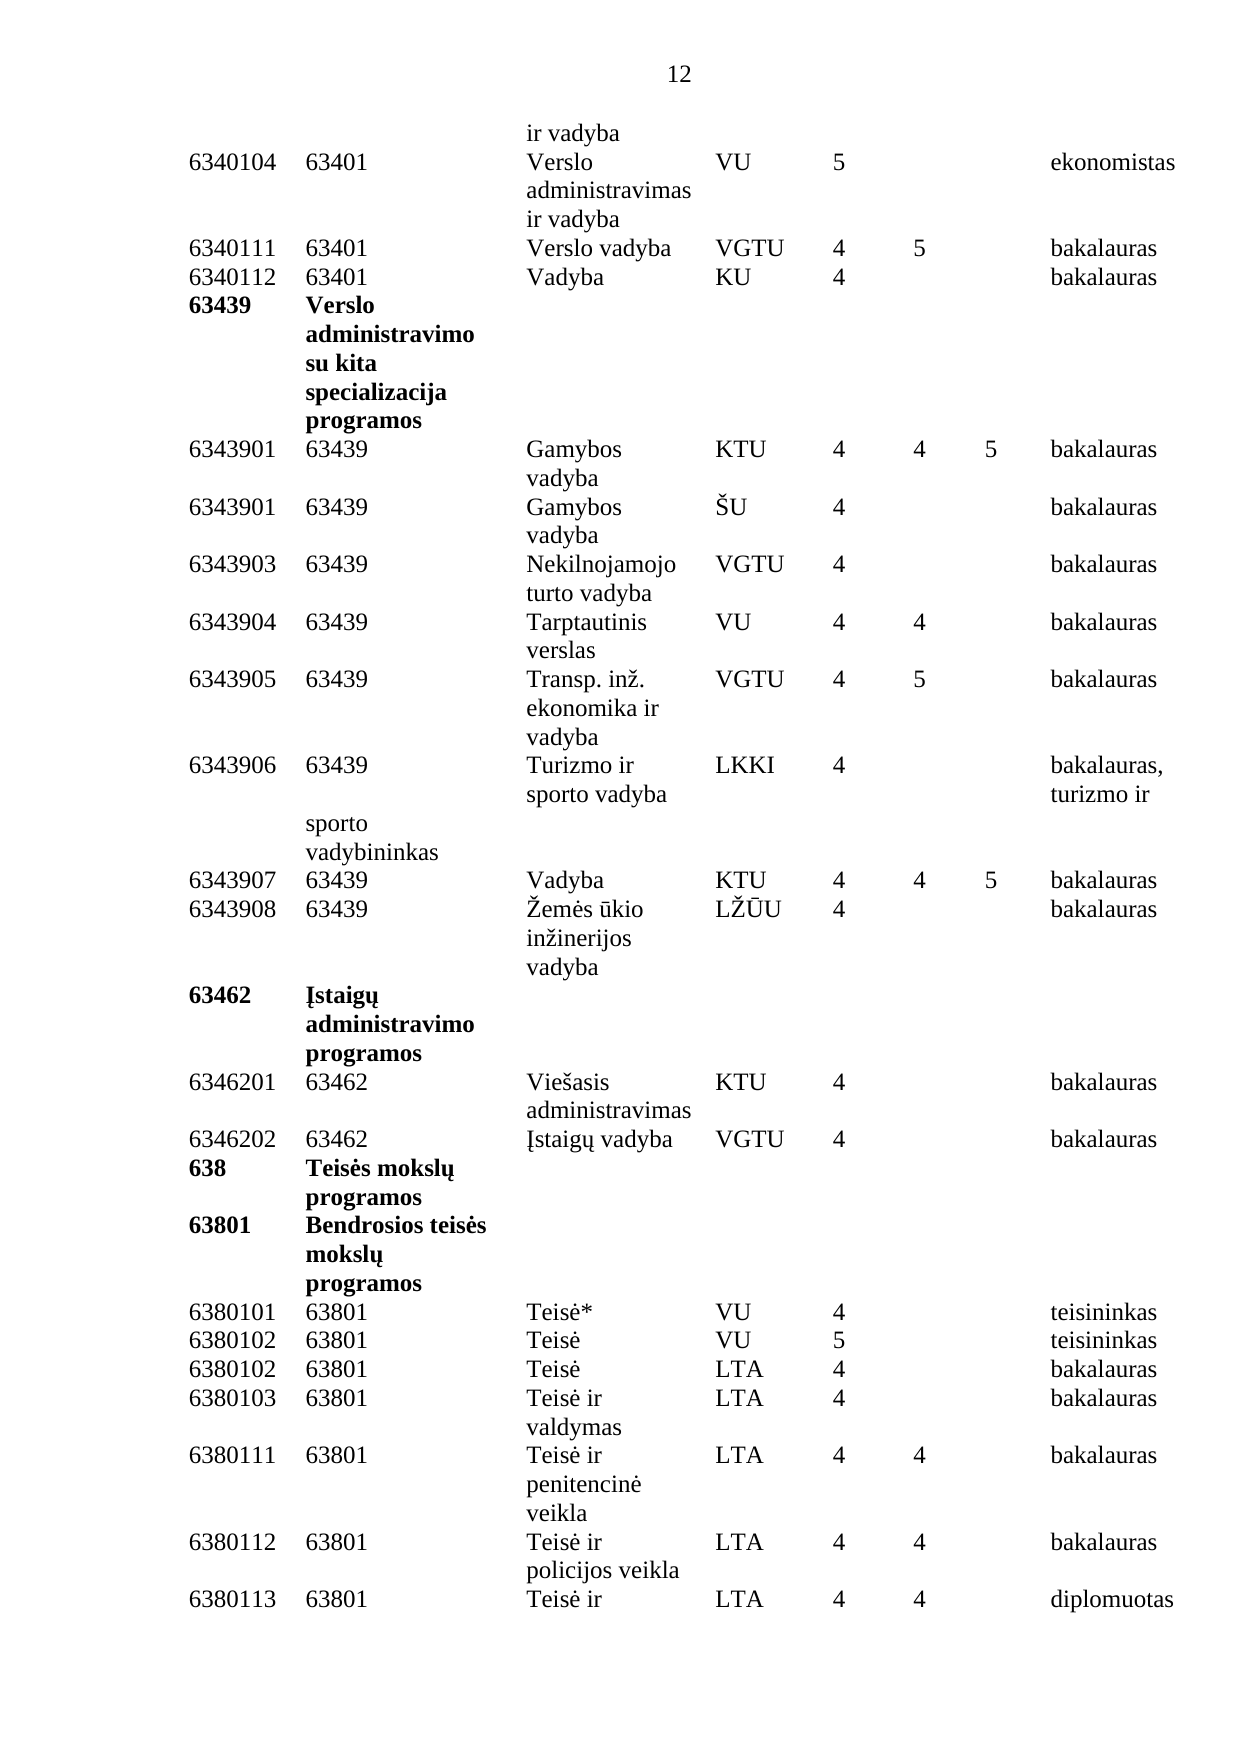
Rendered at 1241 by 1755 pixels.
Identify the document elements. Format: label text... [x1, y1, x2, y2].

table_cell 6343906 [177, 751, 294, 808]
table_cell 638 [177, 1153, 294, 1211]
table_cell 4 [902, 1584, 973, 1613]
table_cell [1197, 262, 1202, 291]
table_cell [973, 492, 1039, 549]
table_cell bakalauras [1039, 233, 1197, 262]
table_cell 4 [821, 434, 902, 492]
table_cell bakalauras [1039, 549, 1197, 607]
table_cell [902, 147, 973, 233]
table_cell 6343907 [177, 866, 294, 894]
table_cell [294, 118, 515, 147]
table_cell Bendrosios teisės mokslų programos [294, 1211, 515, 1297]
table_cell [973, 808, 1039, 866]
table_cell 6340111 [177, 233, 294, 262]
table_cell 6380112 [177, 1527, 294, 1584]
table_cell [973, 1297, 1039, 1326]
table_cell [973, 981, 1039, 1067]
table_cell VGTU [704, 664, 821, 751]
table_cell 63801 [294, 1383, 515, 1441]
table_cell 6346202 [177, 1124, 294, 1153]
table_cell [973, 1584, 1039, 1613]
table_cell [1197, 1326, 1202, 1354]
table_cell teisininkas [1039, 1326, 1197, 1354]
table_cell 5 [902, 664, 973, 751]
table_cell [1197, 981, 1202, 1067]
table_cell Vadyba [515, 262, 704, 291]
table_cell [902, 1211, 973, 1297]
table_cell 63439 [294, 664, 515, 751]
table_cell 4 [821, 233, 902, 262]
table_cell VU [704, 147, 821, 233]
table_cell [973, 1211, 1039, 1297]
table_cell [1197, 492, 1202, 549]
table_cell [973, 751, 1039, 808]
table_cell 6380101 [177, 1297, 294, 1326]
table_cell [1202, 1211, 1207, 1297]
table_cell KTU [704, 434, 821, 492]
table_cell [1039, 291, 1197, 434]
table_cell [1197, 147, 1202, 233]
table_cell bakalauras [1039, 262, 1197, 291]
table_cell 63801 [294, 1354, 515, 1383]
table_cell VGTU [704, 549, 821, 607]
table_cell [1197, 751, 1202, 808]
table_cell bakalauras [1039, 492, 1197, 549]
table_cell Turizmo ir sporto vadyba [515, 751, 704, 808]
table_cell [973, 118, 1039, 147]
table_cell [1202, 147, 1207, 233]
table_cell VGTU [704, 233, 821, 262]
table_cell [902, 118, 973, 147]
table_cell 63801 [294, 1297, 515, 1326]
table_cell bakalauras [1039, 1124, 1197, 1153]
table_cell [1197, 1584, 1202, 1613]
table_cell bakalauras [1039, 894, 1197, 981]
table_cell [1197, 1297, 1202, 1326]
table_cell 5 [821, 147, 902, 233]
table_cell LTA [704, 1527, 821, 1584]
table_cell [902, 1354, 973, 1383]
table_cell Teisė ir valdymas [515, 1383, 704, 1441]
table_cell 63439 [294, 492, 515, 549]
table_cell [515, 291, 704, 434]
table_cell 4 [821, 751, 902, 808]
table_cell [177, 118, 294, 147]
table_cell LTA [704, 1383, 821, 1441]
table_cell [1197, 549, 1202, 607]
table_cell 6380103 [177, 1383, 294, 1441]
table_cell 6343908 [177, 894, 294, 981]
table_cell [1197, 1441, 1202, 1527]
table_cell [973, 664, 1039, 751]
table_cell [704, 291, 821, 434]
table_cell [1197, 866, 1202, 894]
table_cell 63439 [294, 751, 515, 808]
table_cell [1202, 118, 1207, 147]
table_cell [821, 1211, 902, 1297]
table_cell [902, 262, 973, 291]
table_cell bakalauras [1039, 607, 1197, 664]
table_cell [973, 1326, 1039, 1354]
table_cell [973, 1383, 1039, 1441]
table_cell [902, 1067, 973, 1124]
table_cell 5 [973, 866, 1039, 894]
table_cell KTU [704, 1067, 821, 1124]
table_cell [1039, 981, 1197, 1067]
table_cell [1202, 1326, 1207, 1354]
table_cell [973, 147, 1039, 233]
table_cell [1202, 751, 1207, 808]
table_cell [902, 1124, 973, 1153]
table_cell Žemės ūkio inžinerijos vadyba [515, 894, 704, 981]
table_cell [1202, 233, 1207, 262]
table_cell 63439 [294, 434, 515, 492]
table_cell 4 [902, 1441, 973, 1527]
table_cell 6380102 [177, 1354, 294, 1383]
table_cell Transp. inž. ekonomika ir vadyba [515, 664, 704, 751]
table_cell [1202, 434, 1207, 492]
table_cell 63439 [294, 866, 515, 894]
table_cell Gamybos vadyba [515, 434, 704, 492]
table_cell KTU [704, 866, 821, 894]
table_cell teisininkas [1039, 1297, 1197, 1326]
table_cell [821, 1153, 902, 1211]
table_cell 4 [821, 1124, 902, 1153]
table_cell [515, 808, 704, 866]
table_cell 6343901 [177, 492, 294, 549]
table_cell LTA [704, 1441, 821, 1527]
table_cell [902, 981, 973, 1067]
table_cell [902, 549, 973, 607]
table_cell [1202, 664, 1207, 751]
table_cell [1202, 808, 1207, 866]
table_cell [821, 981, 902, 1067]
table_cell 63439 [294, 894, 515, 981]
table_cell sporto vadybininkas [294, 808, 515, 866]
table_cell Gamybos vadyba [515, 492, 704, 549]
table_cell [177, 808, 294, 866]
table_cell [1197, 1527, 1202, 1584]
table_cell Verslo administravimo su kita specializacija programos [294, 291, 515, 434]
table_cell [821, 118, 902, 147]
table_cell 5 [821, 1326, 902, 1354]
table_cell 4 [821, 1441, 902, 1527]
table_cell 63439 [177, 291, 294, 434]
table_cell [1197, 1067, 1202, 1124]
table_cell 4 [821, 492, 902, 549]
table_cell [1039, 1211, 1197, 1297]
table_cell 6380111 [177, 1441, 294, 1527]
table_cell 4 [821, 1354, 902, 1383]
table_cell KU [704, 262, 821, 291]
table_cell [973, 233, 1039, 262]
table_cell 63401 [294, 147, 515, 233]
table_cell [973, 1354, 1039, 1383]
table_cell [902, 808, 973, 866]
table_cell [902, 894, 973, 981]
table_cell [1039, 1153, 1197, 1211]
table_cell 4 [821, 1383, 902, 1441]
table_cell [704, 1211, 821, 1297]
table_cell Teisės mokslų programos [294, 1153, 515, 1211]
table_cell LŽŪU [704, 894, 821, 981]
table_cell [973, 1441, 1039, 1527]
table_cell Tarptautinis verslas [515, 607, 704, 664]
table_cell 63462 [294, 1067, 515, 1124]
table_cell LKKI [704, 751, 821, 808]
table_cell [973, 1153, 1039, 1211]
table_cell 63401 [294, 233, 515, 262]
table_cell [1197, 291, 1202, 434]
table_cell [1197, 1153, 1202, 1211]
table_cell 4 [902, 434, 973, 492]
table_cell ŠU [704, 492, 821, 549]
table_cell 4 [821, 262, 902, 291]
table_cell 5 [902, 233, 973, 262]
table_cell Teisė ir policijos veikla [515, 1527, 704, 1584]
table_cell [1197, 1354, 1202, 1383]
table_cell [1202, 1067, 1207, 1124]
table_cell 4 [821, 607, 902, 664]
table_cell [1202, 607, 1207, 664]
table_cell 4 [821, 1527, 902, 1584]
table_cell bakalauras, turizmo ir [1039, 751, 1197, 808]
table_cell [973, 1527, 1039, 1584]
table_cell 6380113 [177, 1584, 294, 1613]
table_cell [1202, 291, 1207, 434]
table_cell [902, 1297, 973, 1326]
table_cell Teisė ir penitencinė veikla [515, 1441, 704, 1527]
table_cell 63801 [294, 1326, 515, 1354]
table_cell 4 [821, 549, 902, 607]
table_cell 4 [821, 894, 902, 981]
table_cell 63801 [294, 1584, 515, 1613]
table_cell Teisė ir [515, 1584, 704, 1613]
table_cell [1202, 1527, 1207, 1584]
table_cell 4 [902, 866, 973, 894]
table_cell [1202, 894, 1207, 981]
table_cell 4 [902, 1527, 973, 1584]
table_cell [902, 492, 973, 549]
table_cell bakalauras [1039, 866, 1197, 894]
table_cell LTA [704, 1354, 821, 1383]
table_cell [704, 1153, 821, 1211]
table_cell 4 [821, 866, 902, 894]
table_cell 6343905 [177, 664, 294, 751]
table_cell [515, 981, 704, 1067]
table_cell Verslo administravimas ir vadyba [515, 147, 704, 233]
table_cell diplomuotas [1039, 1584, 1197, 1613]
table_cell [704, 118, 821, 147]
table_cell [821, 808, 902, 866]
table_cell Įstaigų vadyba [515, 1124, 704, 1153]
table_cell 4 [821, 1067, 902, 1124]
table_cell [1197, 808, 1202, 866]
table_cell Teisė [515, 1354, 704, 1383]
table_cell Teisė [515, 1326, 704, 1354]
table_cell 6346201 [177, 1067, 294, 1124]
table_cell 6340112 [177, 262, 294, 291]
table_cell [1197, 1124, 1202, 1153]
table_cell Nekilnojamojo turto vadyba [515, 549, 704, 607]
table_cell bakalauras [1039, 434, 1197, 492]
table_cell bakalauras [1039, 664, 1197, 751]
table_cell [1202, 1441, 1207, 1527]
table_cell bakalauras [1039, 1067, 1197, 1124]
table_cell [1202, 1124, 1207, 1153]
table_cell VGTU [704, 1124, 821, 1153]
table_cell [973, 1124, 1039, 1153]
table_cell 63401 [294, 262, 515, 291]
table_cell [973, 1067, 1039, 1124]
table_cell [1197, 664, 1202, 751]
table_cell [902, 1383, 973, 1441]
table_cell 63439 [294, 607, 515, 664]
table_cell Verslo vadyba [515, 233, 704, 262]
table_cell VU [704, 607, 821, 664]
table_cell 6343901 [177, 434, 294, 492]
table_cell 6380102 [177, 1326, 294, 1354]
table_cell [1039, 118, 1197, 147]
table_cell [1197, 1383, 1202, 1441]
table_cell bakalauras [1039, 1441, 1197, 1527]
table_cell [1202, 1153, 1207, 1211]
table_cell 6343903 [177, 549, 294, 607]
table_cell [973, 291, 1039, 434]
table_cell 4 [821, 1584, 902, 1613]
table_cell VU [704, 1326, 821, 1354]
table_cell [1202, 1354, 1207, 1383]
table_cell ir vadyba [515, 118, 704, 147]
table_cell [1197, 894, 1202, 981]
table_cell [973, 607, 1039, 664]
table_cell [1197, 233, 1202, 262]
table_cell LTA [704, 1584, 821, 1613]
table_cell Viešasis administravimas [515, 1067, 704, 1124]
table_cell [1202, 549, 1207, 607]
table_cell [1039, 808, 1197, 866]
table_cell [515, 1211, 704, 1297]
table_cell 6340104 [177, 147, 294, 233]
table_cell 63801 [294, 1527, 515, 1584]
table_cell bakalauras [1039, 1354, 1197, 1383]
table_cell [704, 808, 821, 866]
table_cell [1202, 1584, 1207, 1613]
table_cell [902, 1326, 973, 1354]
table_cell [704, 981, 821, 1067]
table_cell [1202, 262, 1207, 291]
table_cell [821, 291, 902, 434]
table_cell [1197, 1211, 1202, 1297]
table_cell [1197, 434, 1202, 492]
table_cell ekonomistas [1039, 147, 1197, 233]
table_cell [1202, 1297, 1207, 1326]
table_cell Teisė* [515, 1297, 704, 1326]
table_cell [1202, 492, 1207, 549]
table_cell 4 [821, 1297, 902, 1326]
table_cell [902, 291, 973, 434]
table_cell [1202, 1383, 1207, 1441]
table_cell bakalauras [1039, 1383, 1197, 1441]
table_cell Įstaigų administravimo programos [294, 981, 515, 1067]
table_cell 4 [821, 664, 902, 751]
table_cell [1202, 981, 1207, 1067]
table_cell [515, 1153, 704, 1211]
table_cell 63462 [294, 1124, 515, 1153]
table_cell 6343904 [177, 607, 294, 664]
table_cell 63439 [294, 549, 515, 607]
table_cell Vadyba [515, 866, 704, 894]
table_cell VU [704, 1297, 821, 1326]
table_cell [1197, 607, 1202, 664]
table_cell 63801 [294, 1441, 515, 1527]
table_cell [1197, 118, 1202, 147]
table_cell 63801 [177, 1211, 294, 1297]
table_cell [973, 262, 1039, 291]
table_cell [902, 1153, 973, 1211]
table_cell [1202, 866, 1207, 894]
table_cell 4 [902, 607, 973, 664]
table_cell [902, 751, 973, 808]
table_cell [973, 549, 1039, 607]
table_cell [973, 894, 1039, 981]
table_cell bakalauras [1039, 1527, 1197, 1584]
table_cell 63462 [177, 981, 294, 1067]
table_cell 5 [973, 434, 1039, 492]
